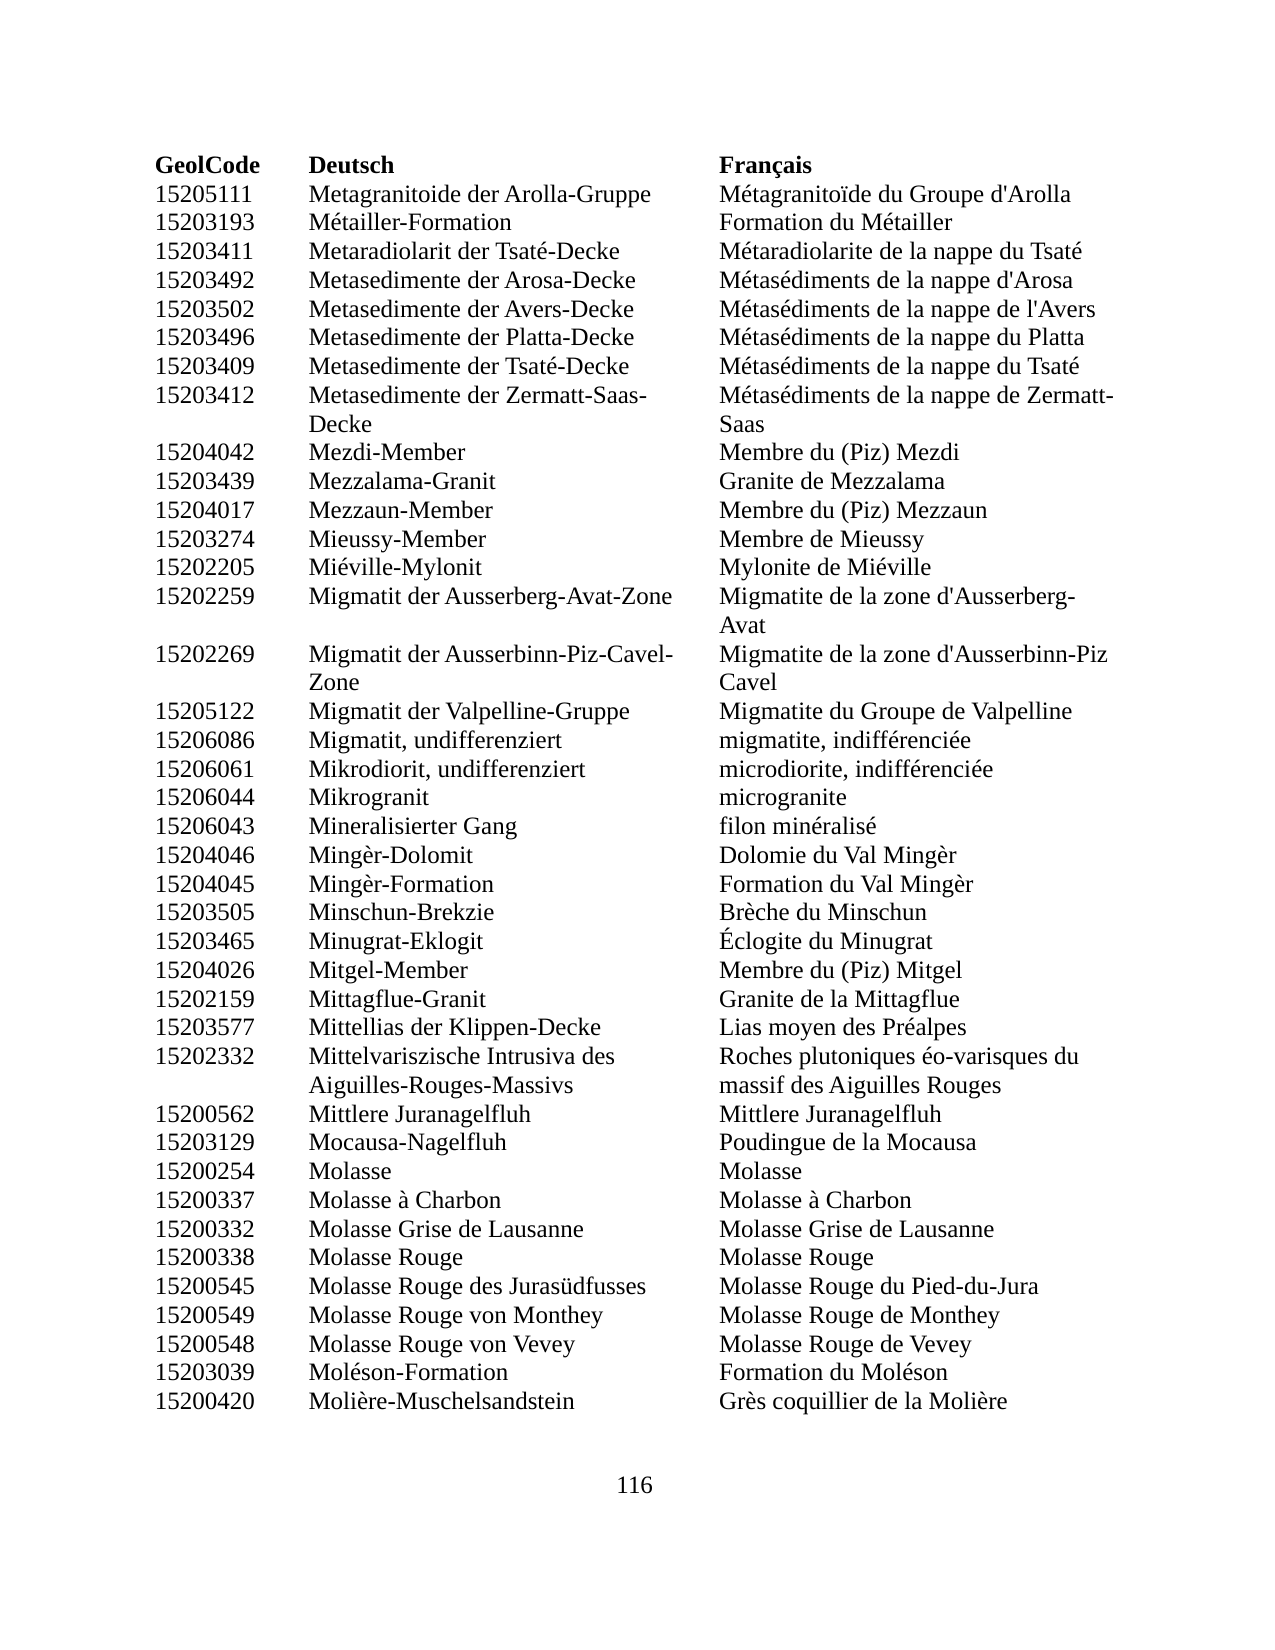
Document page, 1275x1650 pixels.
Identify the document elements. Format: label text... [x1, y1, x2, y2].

table_cell Migmatite de la zone d'Ausserbinn-Piz Cavel [714, 639, 1125, 696]
table_cell Mezzalama-Granit [304, 466, 714, 495]
table_cell 15200562 [150, 1099, 304, 1127]
table_cell Migmatit, undifferenziert [304, 725, 714, 754]
table_cell Métagranitoïde du Groupe d'Arolla [714, 179, 1125, 207]
table_cell Métasédiments de la nappe du Platta [714, 323, 1125, 351]
table_cell Migmatit der Ausserberg-Avat-Zone [304, 581, 714, 639]
table_cell 15204026 [150, 955, 304, 984]
table_cell Metasedimente der Tsaté-Decke [304, 351, 714, 380]
table_cell 15200337 [150, 1185, 304, 1214]
table_cell Mitgel-Member [304, 955, 714, 984]
table_cell Métasédiments de la nappe de Zermatt-Saas [714, 380, 1125, 437]
table_cell Membre du (Piz) Mezzaun [714, 495, 1125, 524]
table_cell Métaradiolarite de la nappe du Tsaté [714, 236, 1125, 265]
table_cell 15204042 [150, 438, 304, 466]
table_cell 15204046 [150, 840, 304, 869]
table_cell 15202205 [150, 553, 304, 581]
table_cell Molasse Rouge [714, 1243, 1125, 1271]
table_cell 15205122 [150, 696, 304, 725]
table_cell 15204017 [150, 495, 304, 524]
table_cell 15203409 [150, 351, 304, 380]
table_cell Molasse Rouge [304, 1243, 714, 1271]
table_cell Migmatit der Valpelline-Gruppe [304, 696, 714, 725]
table_cell filon minéralisé [714, 811, 1125, 840]
table_cell Mikrodiorit, undifferenziert [304, 754, 714, 782]
table_cell Mylonite de Miéville [714, 553, 1125, 581]
table_cell Mezzaun-Member [304, 495, 714, 524]
table_cell Granite de la Mittagflue [714, 984, 1125, 1012]
table_cell Métasédiments de la nappe du Tsaté [714, 351, 1125, 380]
table_cell Poudingue de la Mocausa [714, 1128, 1125, 1156]
table_cell Molasse Rouge de Vevey [714, 1329, 1125, 1357]
table_cell Mezdi-Member [304, 438, 714, 466]
table_cell 15202332 [150, 1041, 304, 1099]
table_cell Minschun-Brekzie [304, 898, 714, 926]
table_cell 15203577 [150, 1013, 304, 1041]
table_cell Mocausa-Nagelfluh [304, 1128, 714, 1156]
table_cell Molasse [714, 1156, 1125, 1185]
table_header Français [714, 150, 1125, 179]
table_cell 15206043 [150, 811, 304, 840]
table_cell Molasse à Charbon [714, 1185, 1125, 1214]
table_cell 15203039 [150, 1358, 304, 1386]
table_cell Molasse Rouge des Jurasüdfusses [304, 1271, 714, 1300]
table_cell Mingèr-Dolomit [304, 840, 714, 869]
table_cell Éclogite du Minugrat [714, 926, 1125, 955]
table_cell Molasse [304, 1156, 714, 1185]
table_cell Grès coquillier de la Molière [714, 1386, 1125, 1415]
table_cell Miéville-Mylonit [304, 553, 714, 581]
table_cell Roches plutoniques éo-varisques du massif des Aiguilles Rouges [714, 1041, 1125, 1099]
table_cell 15200545 [150, 1271, 304, 1300]
table_cell 15202269 [150, 639, 304, 696]
table_cell Dolomie du Val Mingèr [714, 840, 1125, 869]
table_cell Metasedimente der Platta-Decke [304, 323, 714, 351]
table_cell 15206086 [150, 725, 304, 754]
table_cell Mittlere Juranagelfluh [304, 1099, 714, 1127]
table_cell Metagranitoide der Arolla-Gruppe [304, 179, 714, 207]
table_cell 15203129 [150, 1128, 304, 1156]
table_cell 15203505 [150, 898, 304, 926]
table_cell Migmatit der Ausserbinn-Piz-Cavel-Zone [304, 639, 714, 696]
table_cell Formation du Métailler [714, 208, 1125, 236]
table_cell 15203411 [150, 236, 304, 265]
table_cell Molière-Muschelsandstein [304, 1386, 714, 1415]
table_cell Molasse Grise de Lausanne [714, 1214, 1125, 1242]
table_cell 15200332 [150, 1214, 304, 1242]
table_cell Molasse Rouge von Vevey [304, 1329, 714, 1357]
table_cell 15205111 [150, 179, 304, 207]
table_cell 15206044 [150, 783, 304, 811]
table_cell Mittagflue-Granit [304, 984, 714, 1012]
table_cell 15203412 [150, 380, 304, 437]
table_cell Moléson-Formation [304, 1358, 714, 1386]
table_cell Métasédiments de la nappe d'Arosa [714, 265, 1125, 294]
table_cell Formation du Moléson [714, 1358, 1125, 1386]
table_cell 15206061 [150, 754, 304, 782]
table_cell Minugrat-Eklogit [304, 926, 714, 955]
table_cell Mingèr-Formation [304, 869, 714, 897]
table_cell microdiorite, indifférenciée [714, 754, 1125, 782]
table_cell Molasse Grise de Lausanne [304, 1214, 714, 1242]
table_cell Métasédiments de la nappe de l'Avers [714, 294, 1125, 322]
table_cell Molasse Rouge von Monthey [304, 1300, 714, 1329]
table_cell 15203492 [150, 265, 304, 294]
table_cell 15203439 [150, 466, 304, 495]
table_cell Lias moyen des Préalpes [714, 1013, 1125, 1041]
table_cell Mittlere Juranagelfluh [714, 1099, 1125, 1127]
table_cell 15202159 [150, 984, 304, 1012]
table_cell Metaradiolarit der Tsaté-Decke [304, 236, 714, 265]
table_cell Mittellias der Klippen-Decke [304, 1013, 714, 1041]
table_cell Membre de Mieussy [714, 524, 1125, 552]
table_header GeolCode [150, 150, 304, 179]
table_cell 15203496 [150, 323, 304, 351]
table_cell Metasedimente der Zermatt-Saas-Decke [304, 380, 714, 437]
table_cell 15200549 [150, 1300, 304, 1329]
table_cell Metasedimente der Arosa-Decke [304, 265, 714, 294]
table_cell Migmatite de la zone d'Ausserberg-Avat [714, 581, 1125, 639]
table_cell Membre du (Piz) Mitgel [714, 955, 1125, 984]
table_cell 15200254 [150, 1156, 304, 1185]
table_cell Métailler-Formation [304, 208, 714, 236]
table_cell 15200338 [150, 1243, 304, 1271]
table_cell Formation du Val Mingèr [714, 869, 1125, 897]
table_cell 15203465 [150, 926, 304, 955]
table_cell Migmatite du Groupe de Valpelline [714, 696, 1125, 725]
table_cell 15200548 [150, 1329, 304, 1357]
table_cell microgranite [714, 783, 1125, 811]
table_cell Molasse Rouge du Pied-du-Jura [714, 1271, 1125, 1300]
table_cell Mieussy-Member [304, 524, 714, 552]
table_cell Mineralisierter Gang [304, 811, 714, 840]
table_cell 15203193 [150, 208, 304, 236]
table_cell Mikrogranit [304, 783, 714, 811]
table_cell 15203274 [150, 524, 304, 552]
table_cell 15204045 [150, 869, 304, 897]
table_cell migmatite, indifférenciée [714, 725, 1125, 754]
table_cell Brèche du Minschun [714, 898, 1125, 926]
table_header Deutsch [304, 150, 714, 179]
table_cell Molasse Rouge de Monthey [714, 1300, 1125, 1329]
table_cell Granite de Mezzalama [714, 466, 1125, 495]
table_cell 15203502 [150, 294, 304, 322]
table_cell Mittelvariszische Intrusiva des Aiguilles-Rouges-Massivs [304, 1041, 714, 1099]
table_cell Metasedimente der Avers-Decke [304, 294, 714, 322]
table_cell Molasse à Charbon [304, 1185, 714, 1214]
table_cell 15202259 [150, 581, 304, 639]
table_cell 15200420 [150, 1386, 304, 1415]
table_cell Membre du (Piz) Mezdi [714, 438, 1125, 466]
